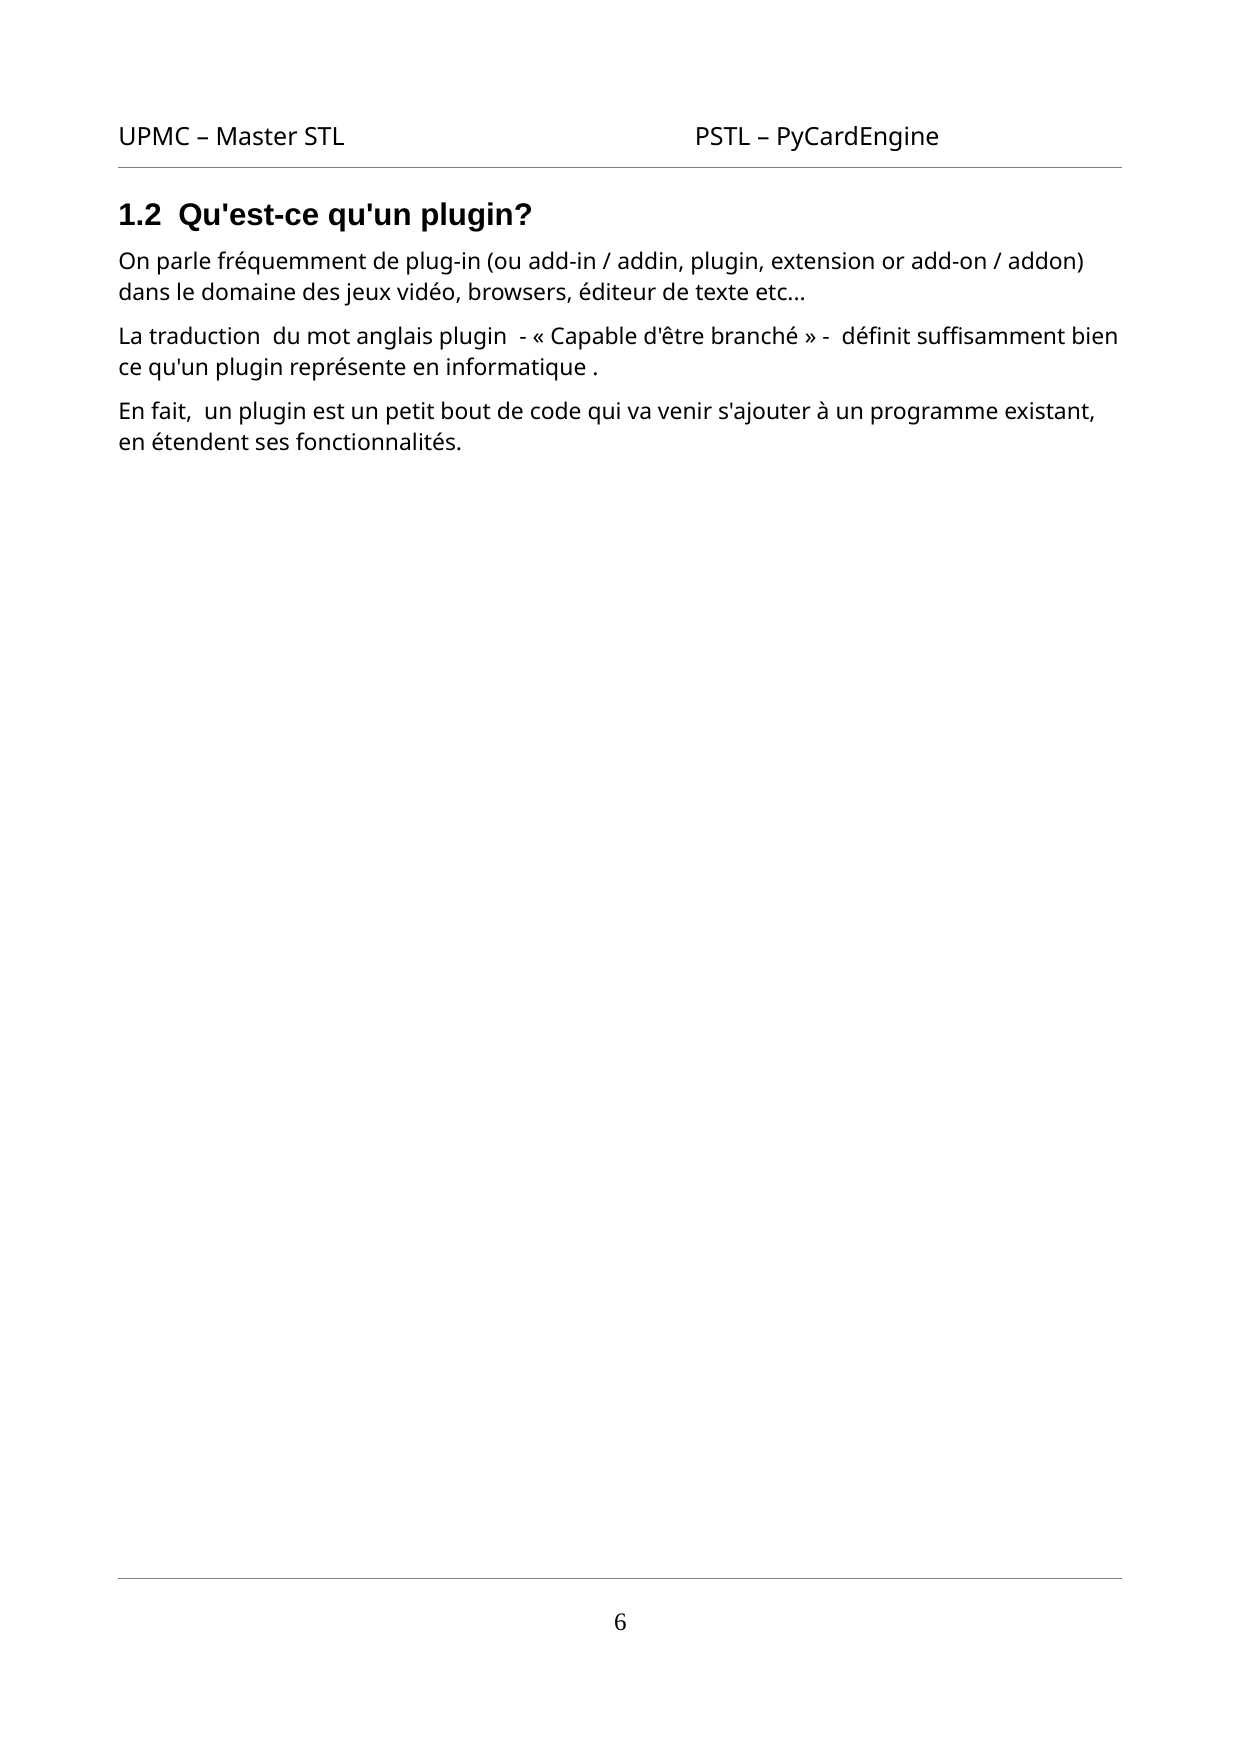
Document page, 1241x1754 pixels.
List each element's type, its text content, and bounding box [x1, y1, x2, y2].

subtitle Qu'est-ce qu'un plugin? [118, 196, 1122, 232]
text On parle fréquemment de plug-in (ou add-in / addin, plugin, extension or add-on / addon) dans le domaine des jeux vidéo, browsers, éditeur de texte etc... [118, 245, 1122, 307]
text La traduction du mot anglais plugin - « Capable d'être branché » - définit suffisamment bien ce qu'un plugin représente en informatique . [118, 320, 1122, 382]
text En fait, un plugin est un petit bout de code qui va venir s'ajouter à un programme existant, en étendent ses fonctionnalités. [118, 395, 1122, 457]
